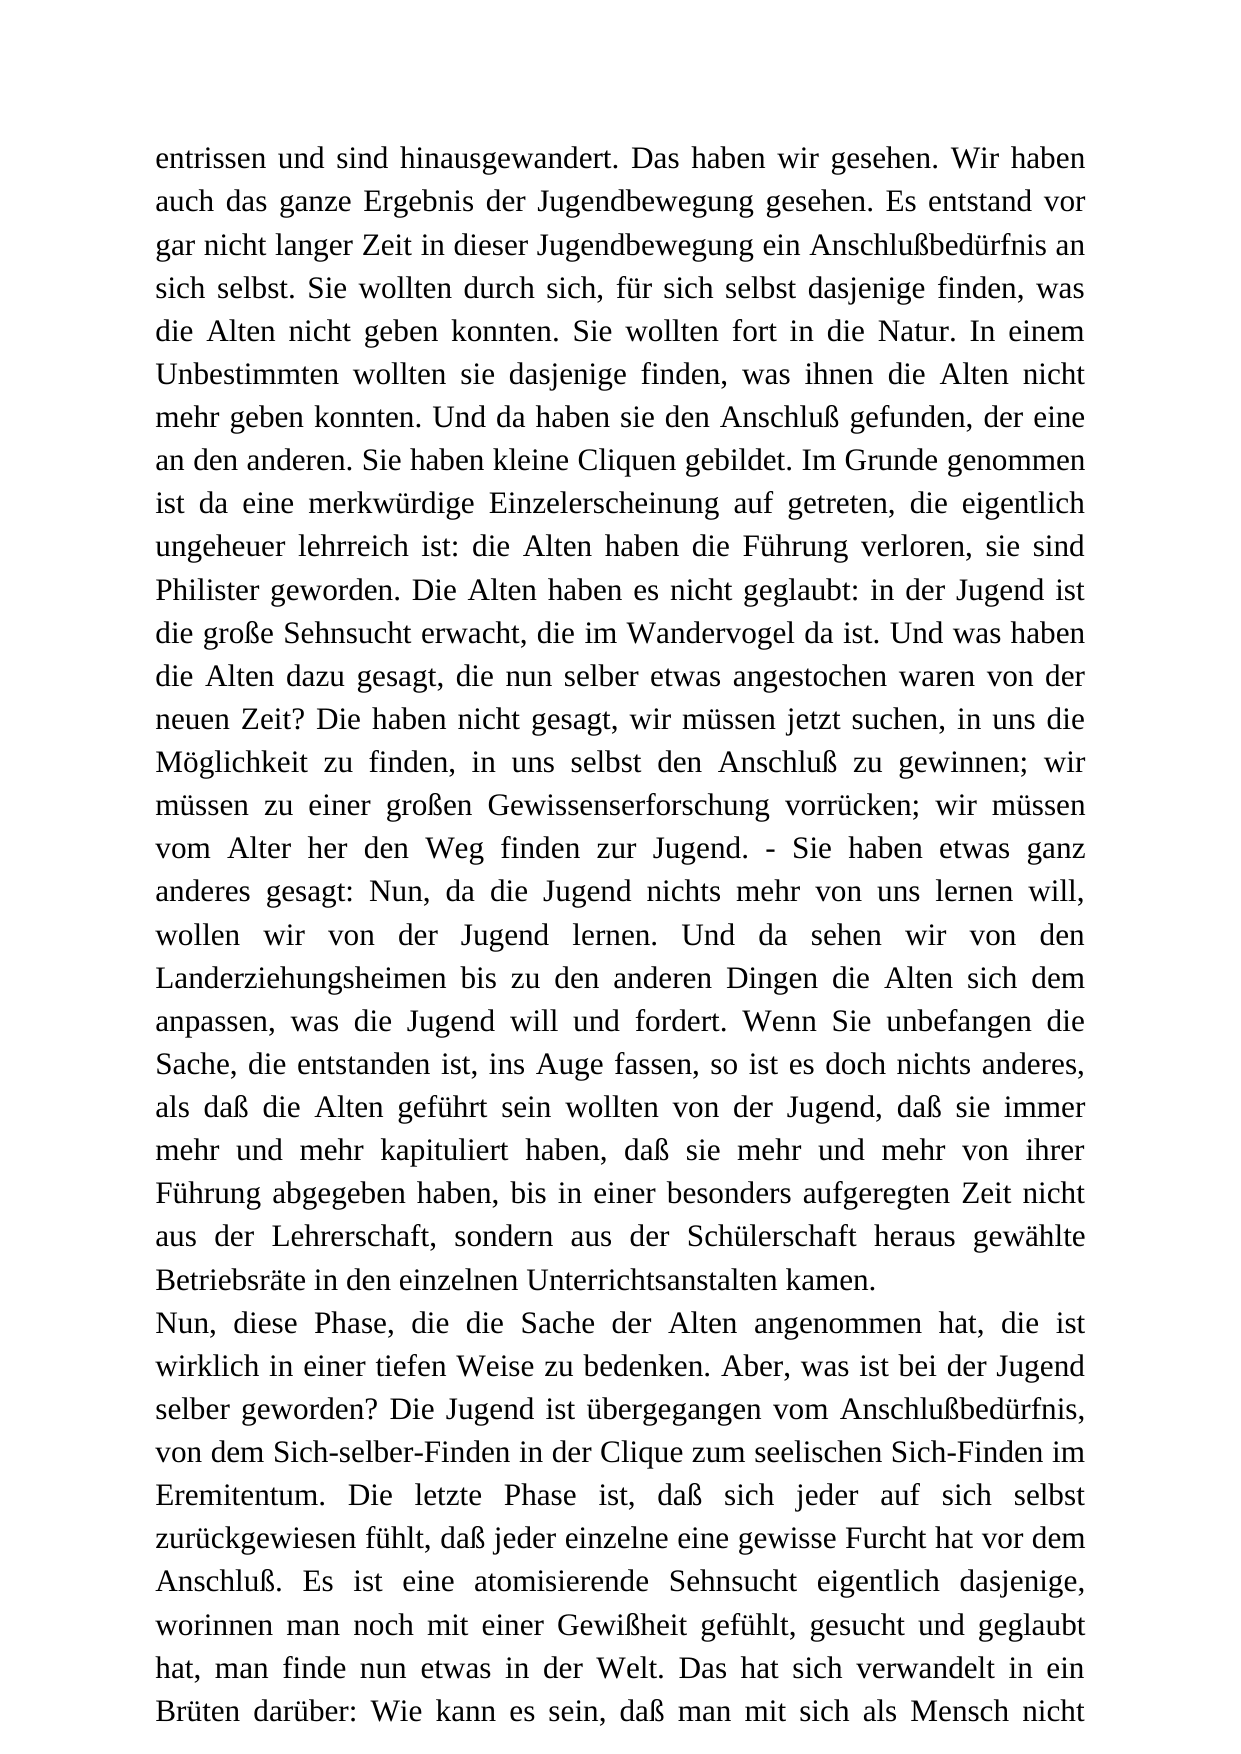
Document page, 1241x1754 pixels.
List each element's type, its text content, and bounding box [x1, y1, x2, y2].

text Nun, diese Phase, die die Sache der Alten angenommen hat, die ist wirklich in einer tiefen Weise zu bedenken. Aber, was ist bei der Jugend selber geworden? Die Jugend ist übergegangen vom Anschlußbedürfnis, von dem Sich-selber-Finden in der Clique zum seelischen Sich-Finden im Eremitentum. Die letzte Phase ist, daß sich jeder auf sich selbst zurückgewiesen fühlt, daß jeder einzelne eine gewisse Furcht hat vor dem Anschluß. Es ist eine atomisierende Sehnsucht eigentlich dasjenige, worinnen man noch mit einer Gewißheit gefühlt, gesucht und geglaubt hat, man finde nun etwas in der Welt. Das hat sich verwandelt in ein Brüten darüber: Wie kann es sein, daß man mit sich als Mensch nicht [155, 1304, 1086, 1728]
text entrissen und sind hinausgewandert. Das haben wir gesehen. Wir haben auch das ganze Ergebnis der Jugendbewegung gesehen. Es entstand vor gar nicht langer Zeit in dieser Jugendbewegung ein Anschlußbedürfnis an sich selbst. Sie wollten durch sich, für sich selbst dasjenige finden, was die Alten nicht geben konnten. Sie wollten fort in die Natur. In einem Unbestimmten wollten sie dasjenige finden, was ihnen die Alten nicht mehr geben konnten. Und da haben sie den Anschluß gefunden, der eine an den anderen. Sie haben kleine Cliquen gebildet. Im Grunde genommen ist da eine merkwürdige Einzelerscheinung auf getreten, die eigentlich ungeheuer lehrreich ist: die Alten haben die Führung verloren, sie sind Philister geworden. Die Alten haben es nicht geglaubt: in der Jugend ist die große Sehnsucht erwacht, die im Wandervogel da ist. Und was haben die Alten dazu gesagt, die nun selber etwas angestochen waren von der neuen Zeit? Die haben nicht gesagt, wir müssen jetzt suchen, in uns die Möglichkeit zu finden, in uns selbst den Anschluß zu gewinnen; wir müssen zu einer großen Gewissenserforschung vorrücken; wir müssen vom Alter her den Weg finden zur Jugend. - Sie haben etwas ganz anderes gesagt: Nun, da die Jugend nichts mehr von uns lernen will, wollen wir von der Jugend lernen. Und da sehen wir von den Landerziehungsheimen bis zu den anderen Dingen die Alten sich dem anpassen, was die Jugend will und fordert. Wenn Sie unbefangen die Sache, die entstanden ist, ins Auge fassen, so ist es doch nichts anderes, als daß die Alten geführt sein wollten von der Jugend, daß sie immer mehr und mehr kapituliert haben, daß sie mehr und mehr von ihrer Führung abgegeben haben, bis in einer besonders aufgeregten Zeit nicht aus der Lehrerschaft, sondern aus der Schülerschaft heraus gewählte Betriebsräte in den einzelnen Unterrichtsanstalten kamen. [155, 139, 1086, 1297]
